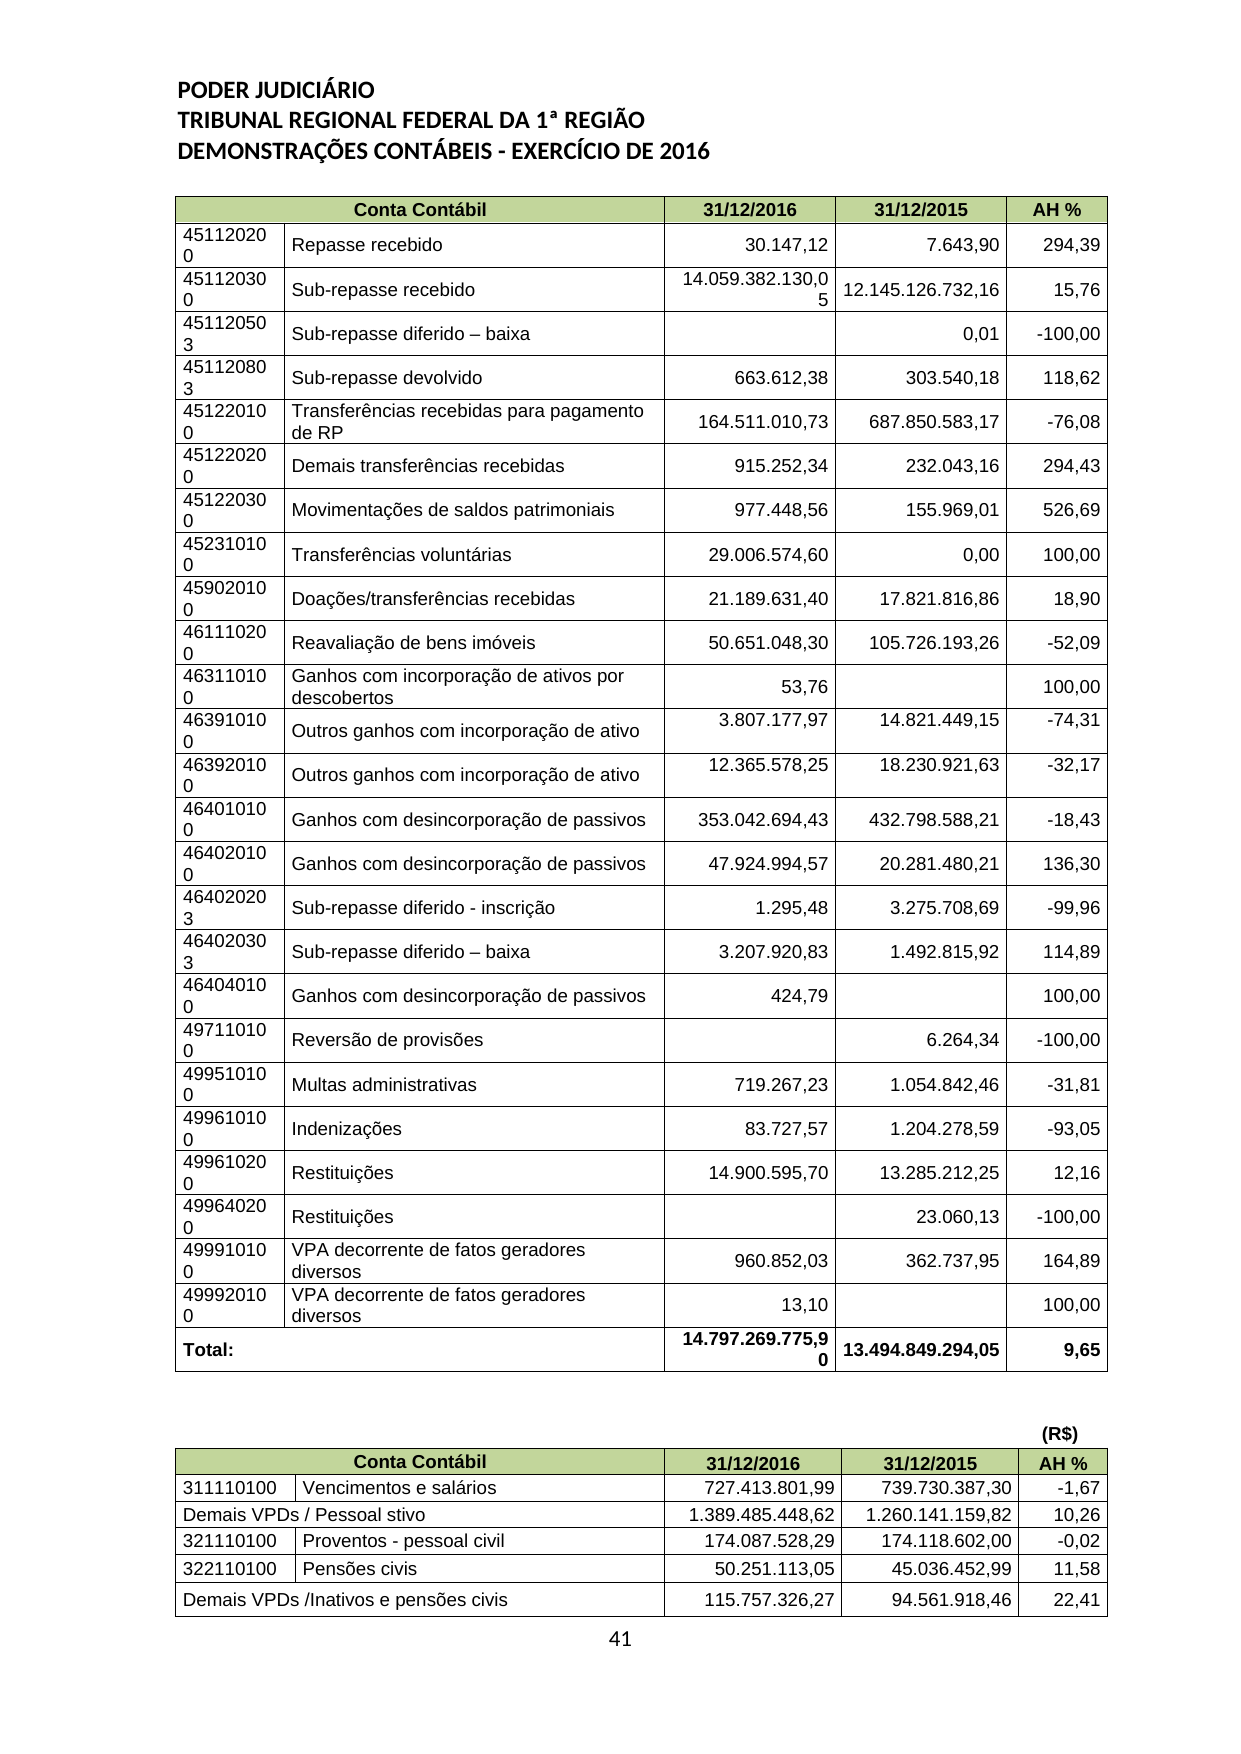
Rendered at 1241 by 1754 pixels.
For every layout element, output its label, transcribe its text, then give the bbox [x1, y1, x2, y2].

table_cell 13.494.849.294,05 [836, 1328, 1006, 1371]
text (R$) [214, 1423, 1078, 1444]
table_cell 3.275.708,69 [836, 886, 1006, 929]
table_cell 50.251.113,05 [665, 1555, 841, 1582]
table_cell 30.147,12 [665, 224, 835, 267]
table_cell [836, 1284, 1006, 1327]
table_cell [665, 312, 835, 355]
table_header 31/12/2016 [665, 197, 835, 222]
table_cell 1.204.278,59 [836, 1107, 1006, 1150]
table_cell Sub-repasse diferido – baixa [285, 312, 664, 355]
table_cell 687.850.583,17 [836, 400, 1006, 443]
table_cell 719.267,23 [665, 1063, 835, 1106]
table_cell Sub-repasse recebido [285, 268, 664, 311]
table_cell 174.118.602,00 [842, 1528, 1018, 1554]
table_cell 1.492.815,92 [836, 930, 1006, 973]
table_cell 451120300 [176, 268, 284, 311]
table_cell 499920100 [176, 1284, 284, 1327]
table_cell Doações/transferências recebidas [285, 577, 664, 620]
table_cell 18.230.921,63 [836, 754, 1006, 797]
table_cell Movimentações de saldos patrimoniais [285, 489, 664, 532]
table_cell -100,00 [1007, 1019, 1107, 1062]
table_cell -1,67 [1019, 1475, 1107, 1501]
table_cell 451120803 [176, 356, 284, 399]
table_cell 3.807.177,97 [665, 709, 835, 752]
table_cell 100,00 [1007, 533, 1107, 576]
table_cell [836, 665, 1006, 708]
table_cell Vencimentos e salários [296, 1475, 664, 1501]
table_header AH % [1007, 197, 1107, 222]
table_cell 21.189.631,40 [665, 577, 835, 620]
table_cell Ganhos com desincorporação de passivos [285, 798, 664, 841]
table_cell 499610100 [176, 1107, 284, 1150]
table_cell Ganhos com incorporação de ativos por descobertos [285, 665, 664, 708]
table_cell 526,69 [1007, 489, 1107, 532]
table_cell -76,08 [1007, 400, 1107, 443]
table_cell Total: [176, 1328, 664, 1371]
table_cell 322110100 [176, 1555, 295, 1582]
table_cell VPA decorrente de fatos geradores diversos [285, 1284, 664, 1327]
table_cell 451220100 [176, 400, 284, 443]
table_cell 463920100 [176, 754, 284, 797]
table_cell VPA decorrente de fatos geradores diversos [285, 1239, 664, 1282]
table_cell 15,76 [1007, 268, 1107, 311]
table_cell 362.737,95 [836, 1239, 1006, 1282]
table_cell Multas administrativas [285, 1063, 664, 1106]
table_cell 23.060,13 [836, 1195, 1006, 1238]
table_cell 11,58 [1019, 1555, 1107, 1582]
table_cell 321110100 [176, 1528, 295, 1554]
table_cell Reavaliação de bens imóveis [285, 621, 664, 664]
table_cell 115.757.326,27 [665, 1583, 841, 1616]
table_cell 1.295,48 [665, 886, 835, 929]
table_cell 118,62 [1007, 356, 1107, 399]
table_cell 174.087.528,29 [665, 1528, 841, 1554]
table_cell 459020100 [176, 577, 284, 620]
table_cell 739.730.387,30 [842, 1475, 1018, 1501]
table_cell 12,16 [1007, 1151, 1107, 1194]
table_cell 432.798.588,21 [836, 798, 1006, 841]
table_cell 464010100 [176, 798, 284, 841]
table_cell -100,00 [1007, 1195, 1107, 1238]
table_cell 303.540,18 [836, 356, 1006, 399]
table_cell Outros ganhos com incorporação de ativo [285, 754, 664, 797]
table_cell 232.043,16 [836, 444, 1006, 487]
table_cell Demais VPDs /Inativos e pensões civis [176, 1583, 664, 1616]
table_cell Indenizações [285, 1107, 664, 1150]
table_cell 1.389.485.448,62 [665, 1502, 841, 1527]
table_cell 164.511.010,73 [665, 400, 835, 443]
table_cell 12.145.126.732,16 [836, 268, 1006, 311]
table_cell 10,26 [1019, 1502, 1107, 1527]
table_cell 164,89 [1007, 1239, 1107, 1282]
table_cell Ganhos com desincorporação de passivos [285, 974, 664, 1017]
table_cell 9,65 [1007, 1328, 1107, 1371]
table_cell 14.821.449,15 [836, 709, 1006, 752]
table_cell Sub-repasse diferido – baixa [285, 930, 664, 973]
table_cell -32,17 [1007, 754, 1107, 797]
table_cell 727.413.801,99 [665, 1475, 841, 1501]
table_cell 294,39 [1007, 224, 1107, 267]
table_cell 1.260.141.159,82 [842, 1502, 1018, 1527]
table_cell [836, 974, 1006, 1017]
table_cell 451220200 [176, 444, 284, 487]
table_cell Pensões civis [296, 1555, 664, 1582]
table_cell 53,76 [665, 665, 835, 708]
table_cell -93,05 [1007, 1107, 1107, 1150]
table_cell 14.900.595,70 [665, 1151, 835, 1194]
table_cell 94.561.918,46 [842, 1583, 1018, 1616]
table_cell 100,00 [1007, 974, 1107, 1017]
table_cell 311110100 [176, 1475, 295, 1501]
table_cell 18,90 [1007, 577, 1107, 620]
table_cell -31,81 [1007, 1063, 1107, 1106]
table_cell 100,00 [1007, 1284, 1107, 1327]
table_cell 3.207.920,83 [665, 930, 835, 973]
table_header 31/12/2016 [665, 1449, 841, 1474]
table_cell Transferências voluntárias [285, 533, 664, 576]
table_cell 663.612,38 [665, 356, 835, 399]
table_cell 424,79 [665, 974, 835, 1017]
table_cell 17.821.816,86 [836, 577, 1006, 620]
table_cell 50.651.048,30 [665, 621, 835, 664]
table_cell Transferências recebidas para pagamento de RP [285, 400, 664, 443]
table_cell [665, 1019, 835, 1062]
table_cell 499610200 [176, 1151, 284, 1194]
table_cell -0,02 [1019, 1528, 1107, 1554]
table_cell Reversão de provisões [285, 1019, 664, 1062]
table_cell 47.924.994,57 [665, 842, 835, 885]
table_cell Proventos - pessoal civil [296, 1528, 664, 1554]
table_cell 155.969,01 [836, 489, 1006, 532]
table_cell 463910100 [176, 709, 284, 752]
table_cell 29.006.574,60 [665, 533, 835, 576]
table_cell 13.285.212,25 [836, 1151, 1006, 1194]
table_cell 451120200 [176, 224, 284, 267]
table_cell 499510100 [176, 1063, 284, 1106]
table_cell -18,43 [1007, 798, 1107, 841]
table_cell 497110100 [176, 1019, 284, 1062]
table_cell 464020100 [176, 842, 284, 885]
table_cell 13,10 [665, 1284, 835, 1327]
table_cell 464040100 [176, 974, 284, 1017]
table_header 31/12/2015 [842, 1449, 1018, 1474]
table_cell 915.252,34 [665, 444, 835, 487]
table_cell 14.059.382.130,05 [665, 268, 835, 311]
table_cell 463110100 [176, 665, 284, 708]
table_cell Sub-repasse diferido - inscrição [285, 886, 664, 929]
table_cell -100,00 [1007, 312, 1107, 355]
table_cell 45.036.452,99 [842, 1555, 1018, 1582]
table_cell 22,41 [1019, 1583, 1107, 1616]
table_cell 452310100 [176, 533, 284, 576]
table_cell 499910100 [176, 1239, 284, 1282]
table_cell 20.281.480,21 [836, 842, 1006, 885]
table_cell Restituições [285, 1195, 664, 1238]
table_cell 0,01 [836, 312, 1006, 355]
table_cell 461110200 [176, 621, 284, 664]
table_header 31/12/2015 [836, 197, 1006, 222]
table_header Conta Contábil [176, 197, 664, 222]
table_cell 105.726.193,26 [836, 621, 1006, 664]
table_cell 451120503 [176, 312, 284, 355]
table_cell 136,30 [1007, 842, 1107, 885]
table_cell 464020203 [176, 886, 284, 929]
table_cell 7.643,90 [836, 224, 1006, 267]
table_cell 100,00 [1007, 665, 1107, 708]
table_cell 83.727,57 [665, 1107, 835, 1150]
table_cell -52,09 [1007, 621, 1107, 664]
table_cell -74,31 [1007, 709, 1107, 752]
table_cell -99,96 [1007, 886, 1107, 929]
table_cell 6.264,34 [836, 1019, 1006, 1062]
table_cell 960.852,03 [665, 1239, 835, 1282]
table_cell 353.042.694,43 [665, 798, 835, 841]
table_cell 977.448,56 [665, 489, 835, 532]
table_cell 12.365.578,25 [665, 754, 835, 797]
table_cell Demais transferências recebidas [285, 444, 664, 487]
table_cell 0,00 [836, 533, 1006, 576]
table_cell 499640200 [176, 1195, 284, 1238]
table_cell 114,89 [1007, 930, 1107, 973]
table_cell 1.054.842,46 [836, 1063, 1006, 1106]
table_cell Repasse recebido [285, 224, 664, 267]
table_cell [665, 1195, 835, 1238]
table_cell 451220300 [176, 489, 284, 532]
table_cell Demais VPDs / Pessoal stivo [176, 1502, 664, 1527]
table_header Conta Contábil [176, 1449, 664, 1474]
table_cell Outros ganhos com incorporação de ativo [285, 709, 664, 752]
table_cell Restituições [285, 1151, 664, 1194]
table_cell Ganhos com desincorporação de passivos [285, 842, 664, 885]
table_cell 464020303 [176, 930, 284, 973]
table_cell Sub-repasse devolvido [285, 356, 664, 399]
table_header AH % [1019, 1449, 1107, 1474]
table_cell 294,43 [1007, 444, 1107, 487]
table_cell 14.797.269.775,90 [665, 1328, 835, 1371]
